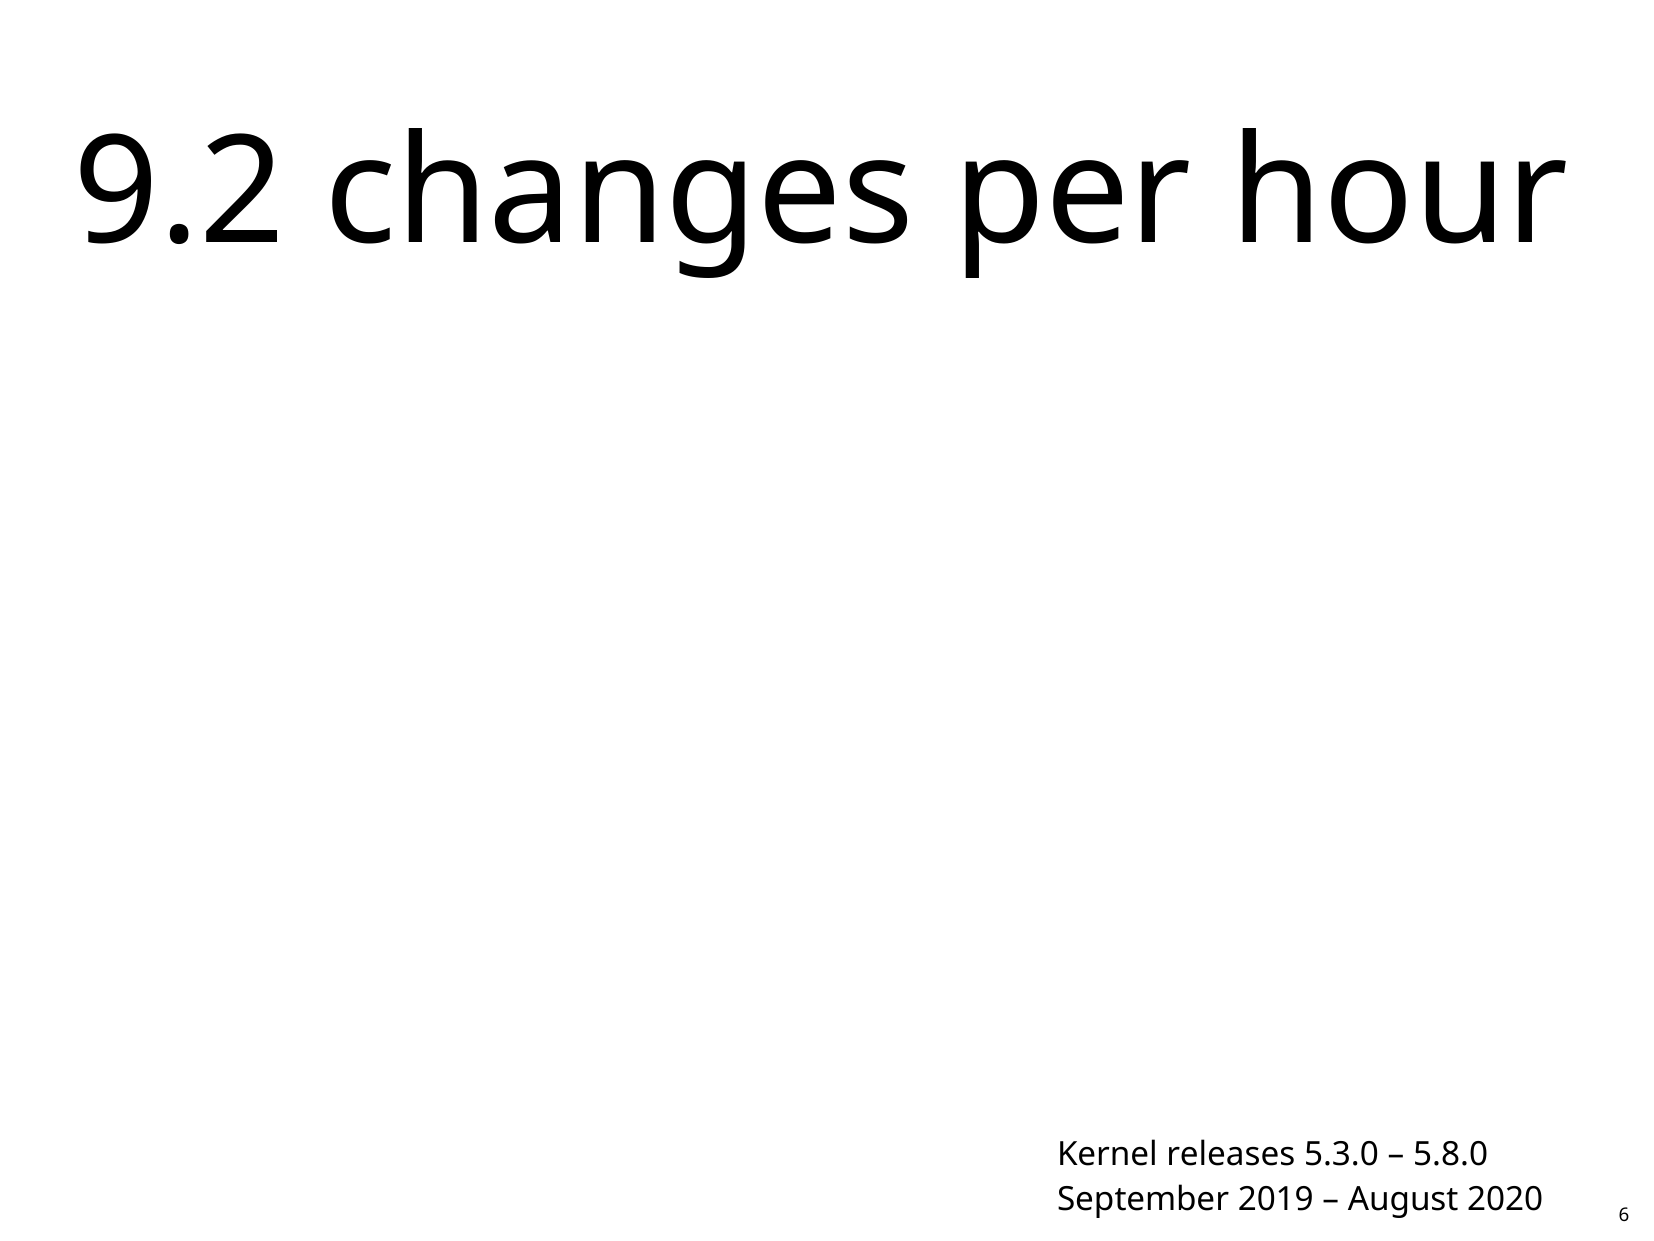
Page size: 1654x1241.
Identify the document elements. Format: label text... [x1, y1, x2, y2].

text_box [1598, 1194, 1654, 1241]
text_box 9.2 changes per hour [58, 75, 1595, 270]
text_box Kernel releases 5.3.0 – 5.8.0 September 2019 – August 2020 [1042, 1122, 1569, 1218]
